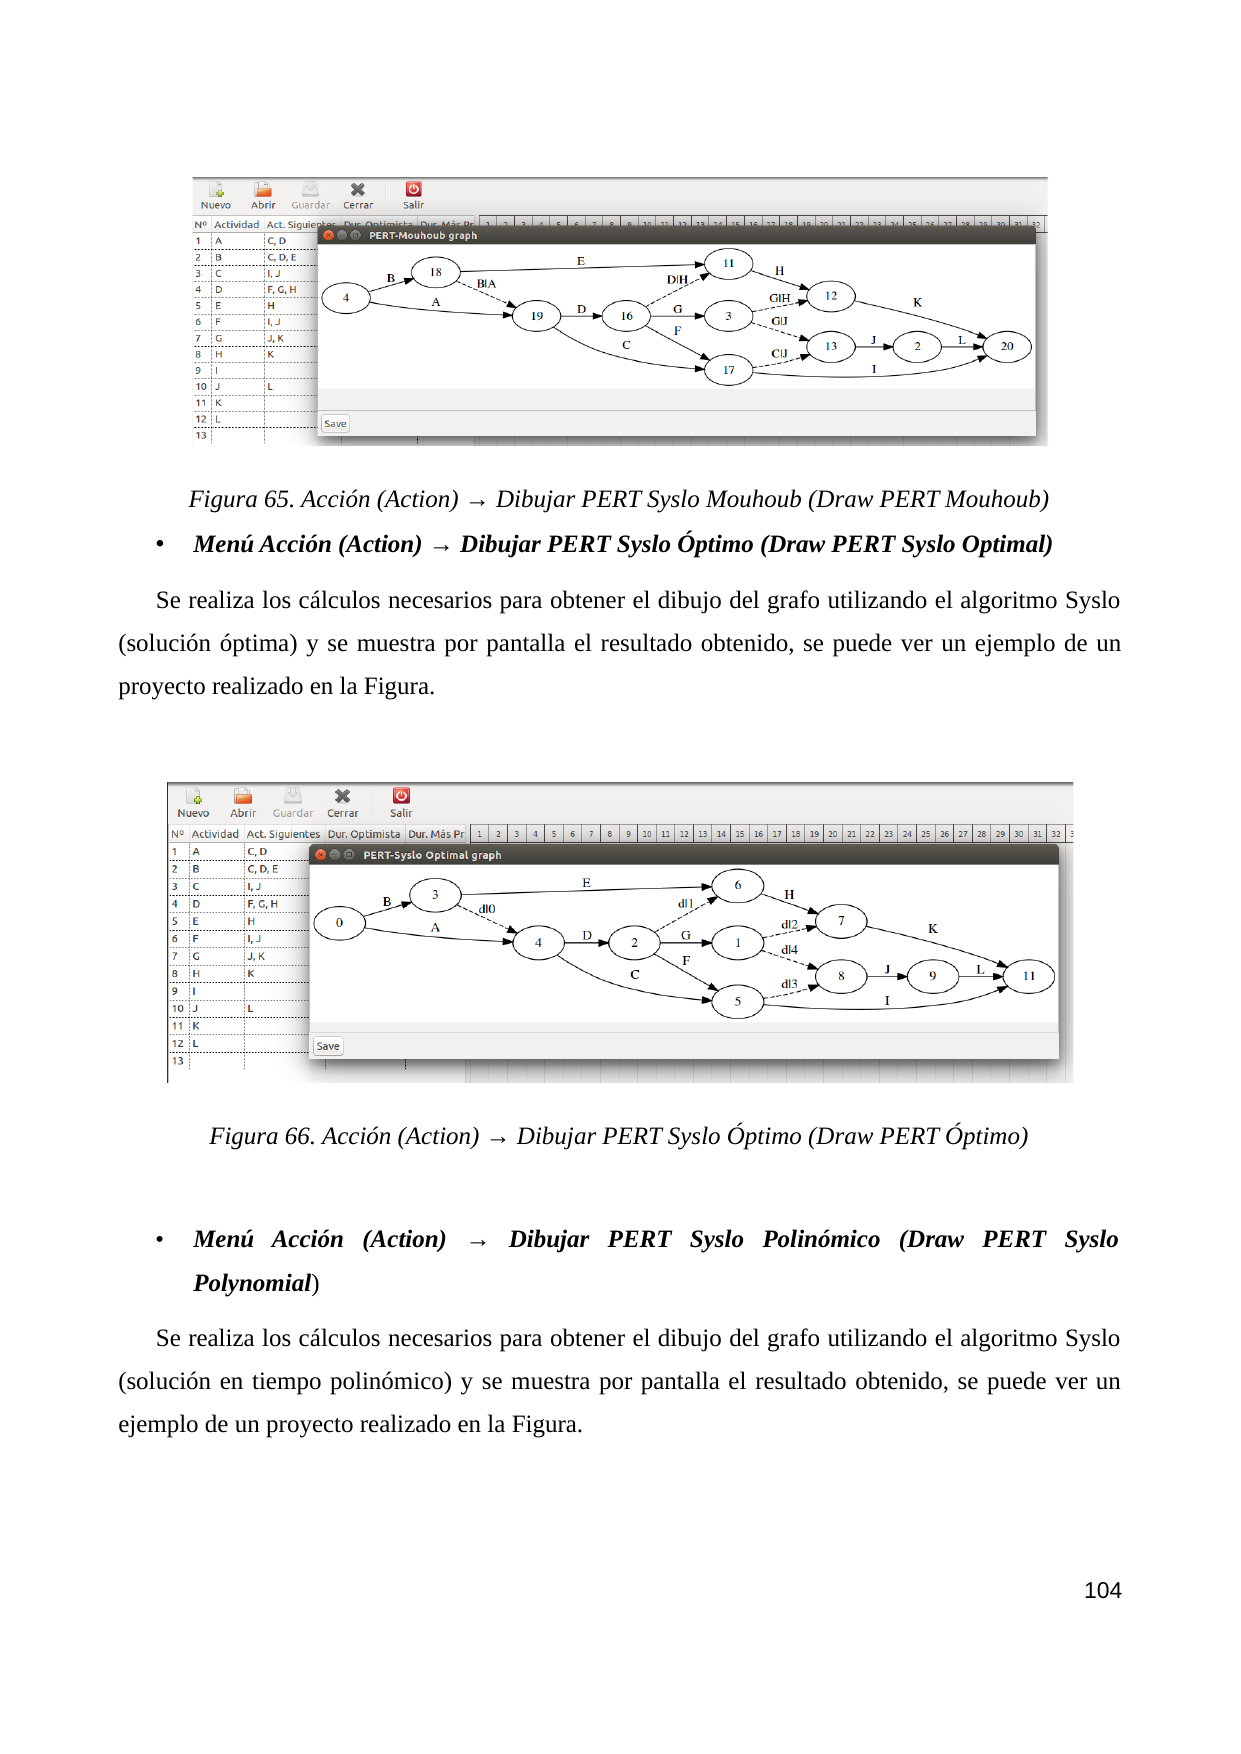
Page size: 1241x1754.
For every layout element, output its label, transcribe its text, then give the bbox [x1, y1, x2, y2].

text Se realiza los cálculos necesarios para obtener el dibujo del grafo utilizando el algoritmo Syslo (solución en tiempo polinómico) y se muestra por pantalla el resultado obtenido, se puede ver un ejemplo de un proyecto realizado en la Figura. [118, 1323, 1122, 1438]
picture [167, 782, 1074, 1083]
text Se realiza los cálculos necesarios para obtener el dibujo del grafo utilizando el algoritmo Syslo (solución óptima) y se muestra por pantalla el resultado obtenido, se puede ver un ejemplo de un proyecto realizado en la Figura. [118, 585, 1122, 700]
list Menú Acción (Action) → Dibujar PERT Syslo Óptimo (Draw PERT Syslo Optimal) [156, 529, 1122, 558]
picture [192, 177, 1048, 446]
text Figura 65. Acción (Action) → Dibujar PERT Syslo Mouhoub (Draw PERT Mouhoub) [118, 484, 1122, 513]
list Menú Acción (Action) → Dibujar PERT Syslo Polinómico (Draw PERT Syslo Polynomial) [156, 1224, 1122, 1296]
text Figura 66. Acción (Action) → Dibujar PERT Syslo Óptimo (Draw PERT Óptimo) [118, 1121, 1122, 1150]
